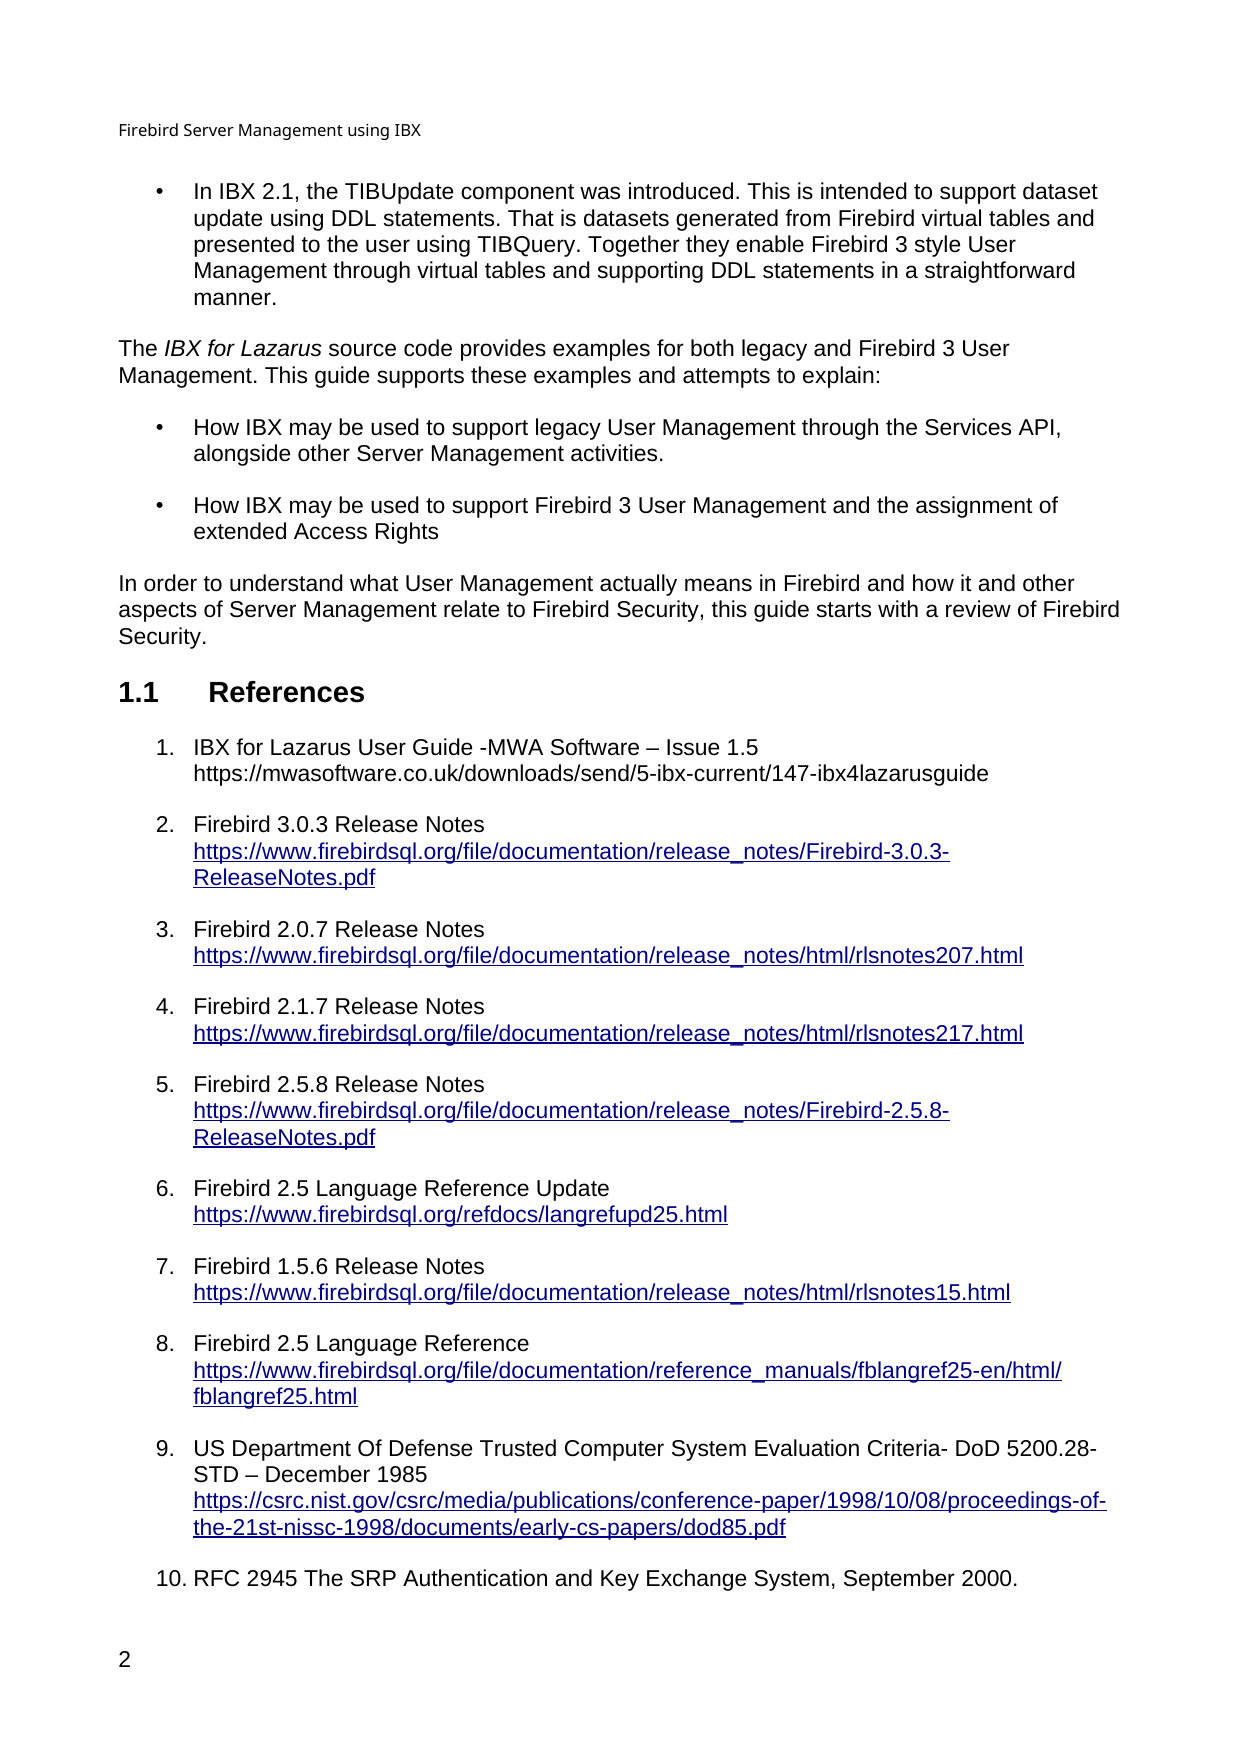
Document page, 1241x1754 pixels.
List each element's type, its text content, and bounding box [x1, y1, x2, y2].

list US Department Of Defense Trusted Computer System Evaluation Criteria- DoD 5200.28-STD – December 1985 https://csrc.nist.gov/csrc/media/publications/conference-paper/1998/10/08/proceedings-of-the-21st-nissc-1998/documents/early-cs-papers/dod85.pdf [156, 1434, 1122, 1540]
list In IBX 2.1, the TIBUpdate component was introduced. This is intended to support dataset update using DDL statements. That is datasets generated from Firebird virtual tables and presented to the user using TIBQuery. Together they enable Firebird 3 style User Management through virtual tables and supporting DDL statements in a straightforward manner. [156, 178, 1122, 310]
list Firebird 2.0.7 Release Notes https://www.firebirdsql.org/file/documentation/release_notes/html/rlsnotes207.html [156, 916, 1122, 968]
list RFC 2945 The SRP Authentication and Key Exchange System, September 2000. [156, 1565, 1122, 1591]
text In order to understand what User Management actually means in Firebird and how it and other aspects of Server Management relate to Firebird Security, this guide starts with a review of Firebird Security. [118, 570, 1122, 649]
list Firebird 2.5 Language Reference Update https://www.firebirdsql.org/refdocs/langrefupd25.html [156, 1175, 1122, 1228]
list IBX for Lazarus User Guide -MWA Software – Issue 1.5 https://mwasoftware.co.uk/downloads/send/5-ibx-current/147-ibx4lazarusguide [156, 734, 1122, 786]
list Firebird 2.5.8 Release Notes https://www.firebirdsql.org/file/documentation/release_notes/Firebird-2.5.8-ReleaseNotes.pdf [156, 1071, 1122, 1150]
list How IBX may be used to support legacy User Management through the Services API, alongside other Server Management activities. [156, 414, 1122, 466]
text The IBX for Lazarus source code provides examples for both legacy and Firebird 3 User Management. This guide supports these examples and attempts to explain: [118, 335, 1122, 388]
list How IBX may be used to support Firebird 3 User Management and the assignment of extended Access Rights [156, 492, 1122, 544]
list Firebird 2.5 Language Reference https://www.firebirdsql.org/file/documentation/reference_manuals/fblangref25-en/html/fblangref25.html [156, 1330, 1122, 1409]
list Firebird 2.1.7 Release Notes https://www.firebirdsql.org/file/documentation/release_notes/html/rlsnotes217.html [156, 993, 1122, 1046]
list Firebird 1.5.6 Release Notes https://www.firebirdsql.org/file/documentation/release_notes/html/rlsnotes15.html [156, 1253, 1122, 1305]
subtitle References [118, 675, 1122, 708]
list Firebird 3.0.3 Release Notes https://www.firebirdsql.org/file/documentation/release_notes/Firebird-3.0.3-ReleaseNotes.pdf [156, 811, 1122, 891]
